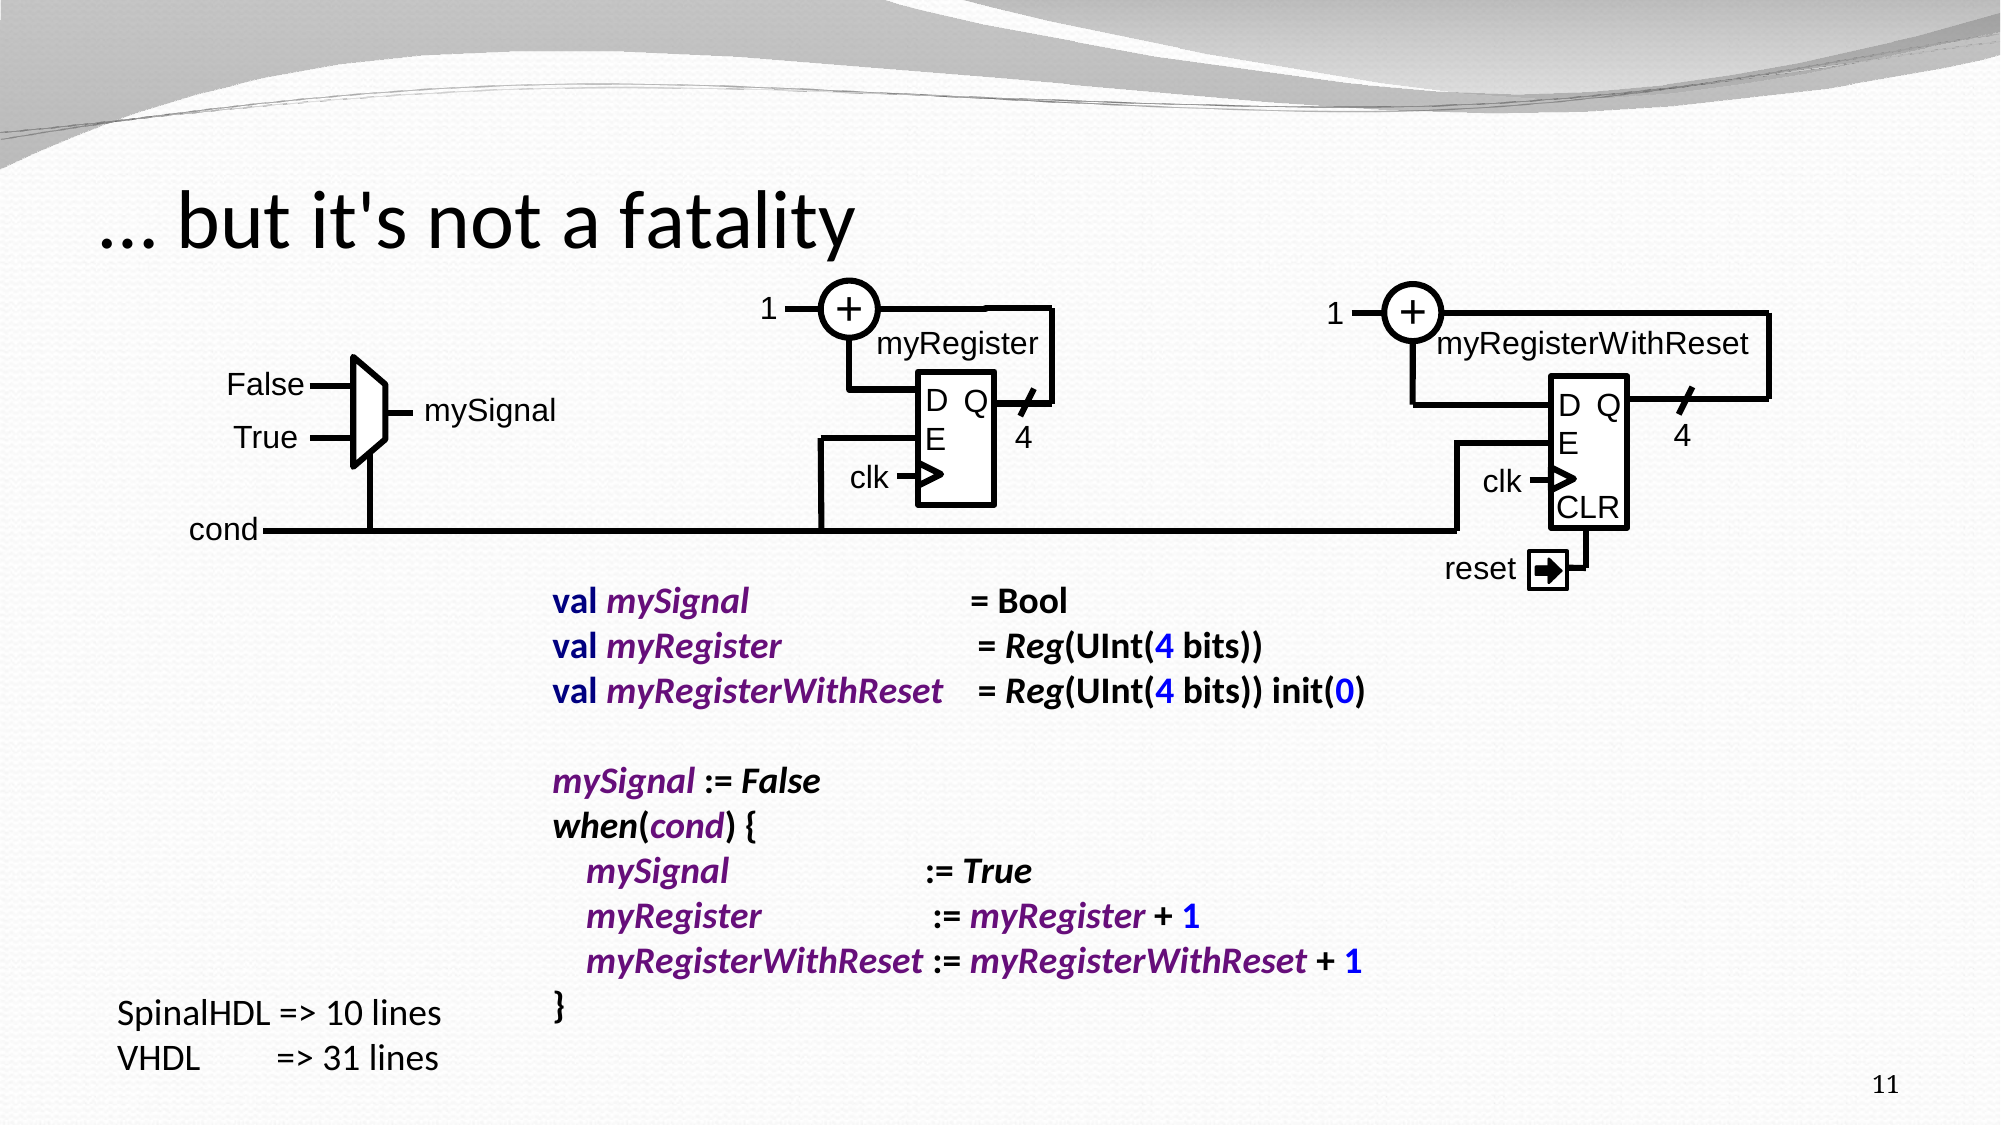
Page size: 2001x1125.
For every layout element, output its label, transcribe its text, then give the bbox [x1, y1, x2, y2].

title … but it's not a fatality [99, 77, 1969, 266]
text_box [1733, 1042, 1901, 1103]
picture [0, 0, 2001, 1125]
text_box val mySignal = Bool val myRegister = Reg(UInt(4 bits)) val myRegisterWithReset = Reg(UInt(4 bits)) init(0) mySignal := False when(cond) { mySignal := True myRegister := myRegister + 1 myRegisterWithReset := myRegisterWithReset + 1 } [537, 597, 1382, 1034]
text_box SpinalHDL => 10 lines VHDL => 31 lines [102, 980, 576, 1090]
